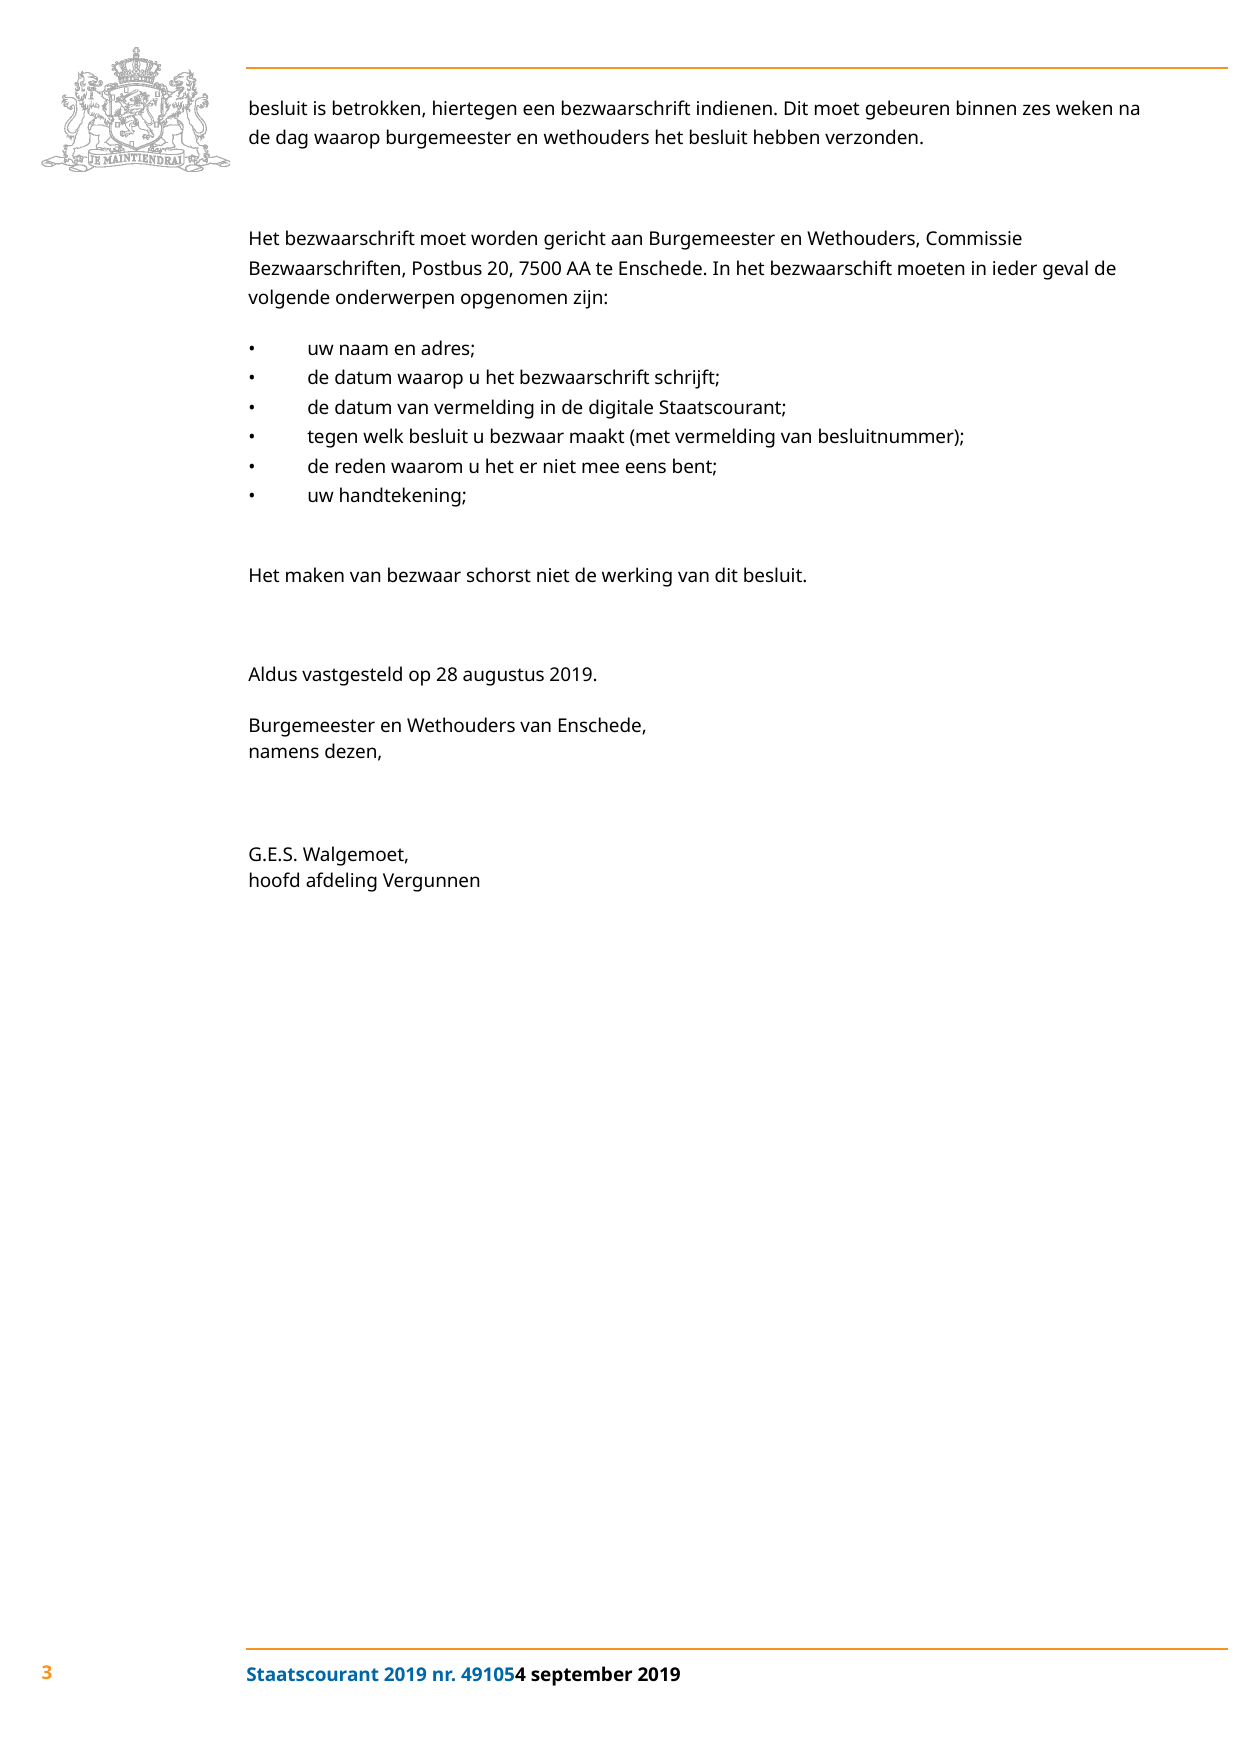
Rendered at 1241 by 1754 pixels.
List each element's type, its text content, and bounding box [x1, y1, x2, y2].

text Het maken van bezwaar schorst niet de werking van dit besluit. [248, 563, 1152, 588]
list uw naam en adres; [248, 335, 1152, 361]
text Het bezwaarschrift moet worden gericht aan Burgemeester en Wethouders, Commissie Bezwaarschriften, Postbus 20, 7500 AA te Enschede. In het bezwaarschift moeten in ieder geval de volgende onderwerpen opgenomen zijn: [248, 225, 1152, 310]
text namens dezen, [248, 738, 1152, 764]
list de datum van vermelding in de digitale Staatscourant; [248, 394, 1152, 420]
text Burgemeester en Wethouders van Enschede, [248, 712, 1152, 738]
list uw handtekening; [248, 483, 1152, 508]
text hoofd afdeling Vergunnen [248, 867, 1152, 892]
picture [41, 47, 231, 172]
text Aldus vastgesteld op 28 augustus 2019. [248, 661, 1152, 687]
text G.E.S. Walgemoet, [248, 841, 1152, 867]
list tegen welk besluit u bezwaar maakt (met vermelding van besluitnummer); [248, 423, 1152, 449]
text besluit is betrokken, hiertegen een bezwaarschrift indienen. Dit moet gebeuren binnen zes weken na de dag waarop burgemeester en wethouders het besluit hebben verzonden. [248, 95, 1152, 150]
list de datum waarop u het bezwaarschrift schrijft; [248, 364, 1152, 390]
list de reden waarom u het er niet mee eens bent; [248, 453, 1152, 479]
